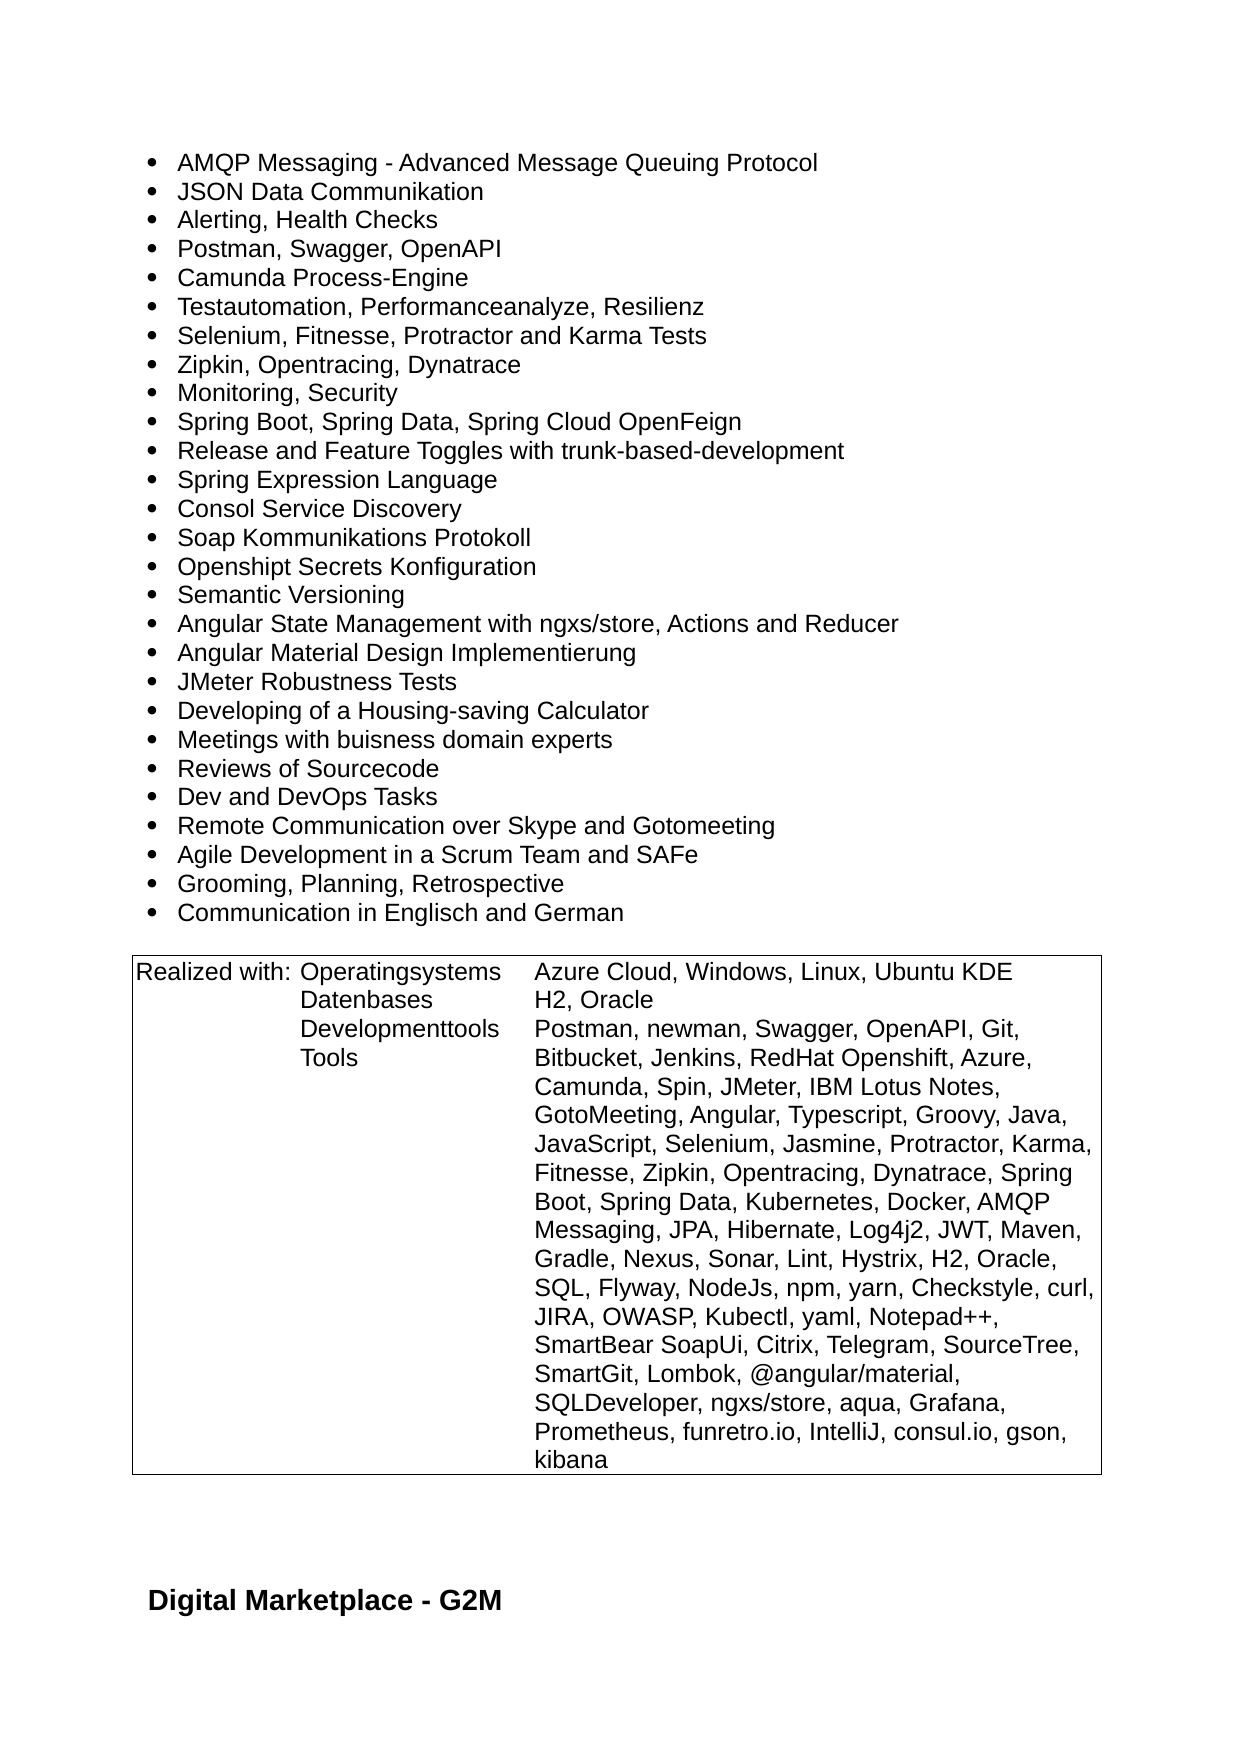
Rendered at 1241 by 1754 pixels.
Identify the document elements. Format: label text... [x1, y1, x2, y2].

list Grooming, Planning, Retrospective [148, 869, 1104, 898]
table_cell [133, 1014, 297, 1474]
list Zipkin, Opentracing, Dynatrace [148, 349, 1104, 378]
list Spring Expression Language [148, 465, 1104, 494]
list Soap Kommunikations Protokoll [148, 523, 1104, 552]
table_header Azure Cloud, Windows, Linux, Ubuntu KDE H2, Oracle [531, 956, 1101, 1014]
list Remote Communication over Skype and Gotomeeting [148, 811, 1104, 840]
table_header Operatingsystems Datenbases [297, 956, 531, 1014]
list Semantic Versioning [148, 580, 1104, 609]
list Reviews of Sourcecode [148, 753, 1104, 782]
list Angular Material Design Implementierung [148, 638, 1104, 667]
list Postman, Swagger, OpenAPI [148, 234, 1104, 263]
table_cell Postman, newman, Swagger, OpenAPI, Git, Bitbucket, Jenkins, RedHat Openshift, Azure, Camunda, Spin, JMeter, IBM Lotus Notes, GotoMeeting, Angular, Typescript, Groovy, Java, JavaScript, Selenium, Jasmine, Protractor, Karma, Fitnesse, Zipkin, Opentracing, Dynatrace, Spring Boot, Spring Data, Kubernetes, Docker, AMQP Messaging, JPA, Hibernate, Log4j2, JWT, Maven, Gradle, Nexus, Sonar, Lint, Hystrix, H2, Oracle, SQL, Flyway, NodeJs, npm, yarn, Checkstyle, curl, JIRA, OWASP, Kubectl, yaml, Notepad++, SmartBear SoapUi, Citrix, Telegram, SourceTree, SmartGit, Lombok, @angular/material, SQLDeveloper, ngxs/store, aqua, Grafana, Prometheus, funretro.io, IntelliJ, consul.io, gson, kibana [531, 1014, 1101, 1474]
list Angular State Management with ngxs/store, Actions and Reducer [148, 609, 1104, 638]
list Alerting, Health Checks [148, 205, 1104, 234]
list Camunda Process-Engine [148, 263, 1104, 292]
table_header Realized with: [133, 956, 297, 1014]
list AMQP Messaging - Advanced Message Queuing Protocol [148, 148, 1104, 176]
subtitle Digital Marketplace - G2M [148, 1583, 1104, 1617]
list Spring Boot, Spring Data, Spring Cloud OpenFeign [148, 407, 1104, 436]
list Selenium, Fitnesse, Protractor and Karma Tests [148, 321, 1104, 349]
list Dev and DevOps Tasks [148, 782, 1104, 811]
list Consol Service Discovery [148, 494, 1104, 523]
list Release and Feature Toggles with trunk-based-development [148, 436, 1104, 465]
list Meetings with buisness domain experts [148, 725, 1104, 753]
list Monitoring, Security [148, 378, 1104, 407]
list Communication in Englisch and German [148, 898, 1104, 927]
list Testautomation, Performanceanalyze, Resilienz [148, 292, 1104, 321]
list JMeter Robustness Tests [148, 667, 1104, 696]
list Developing of a Housing-saving Calculator [148, 696, 1104, 725]
list Openshipt Secrets Konfiguration [148, 552, 1104, 580]
table_cell Developmenttools Tools [297, 1014, 531, 1474]
list JSON Data Communikation [148, 176, 1104, 205]
list Agile Development in a Scrum Team and SAFe [148, 840, 1104, 869]
